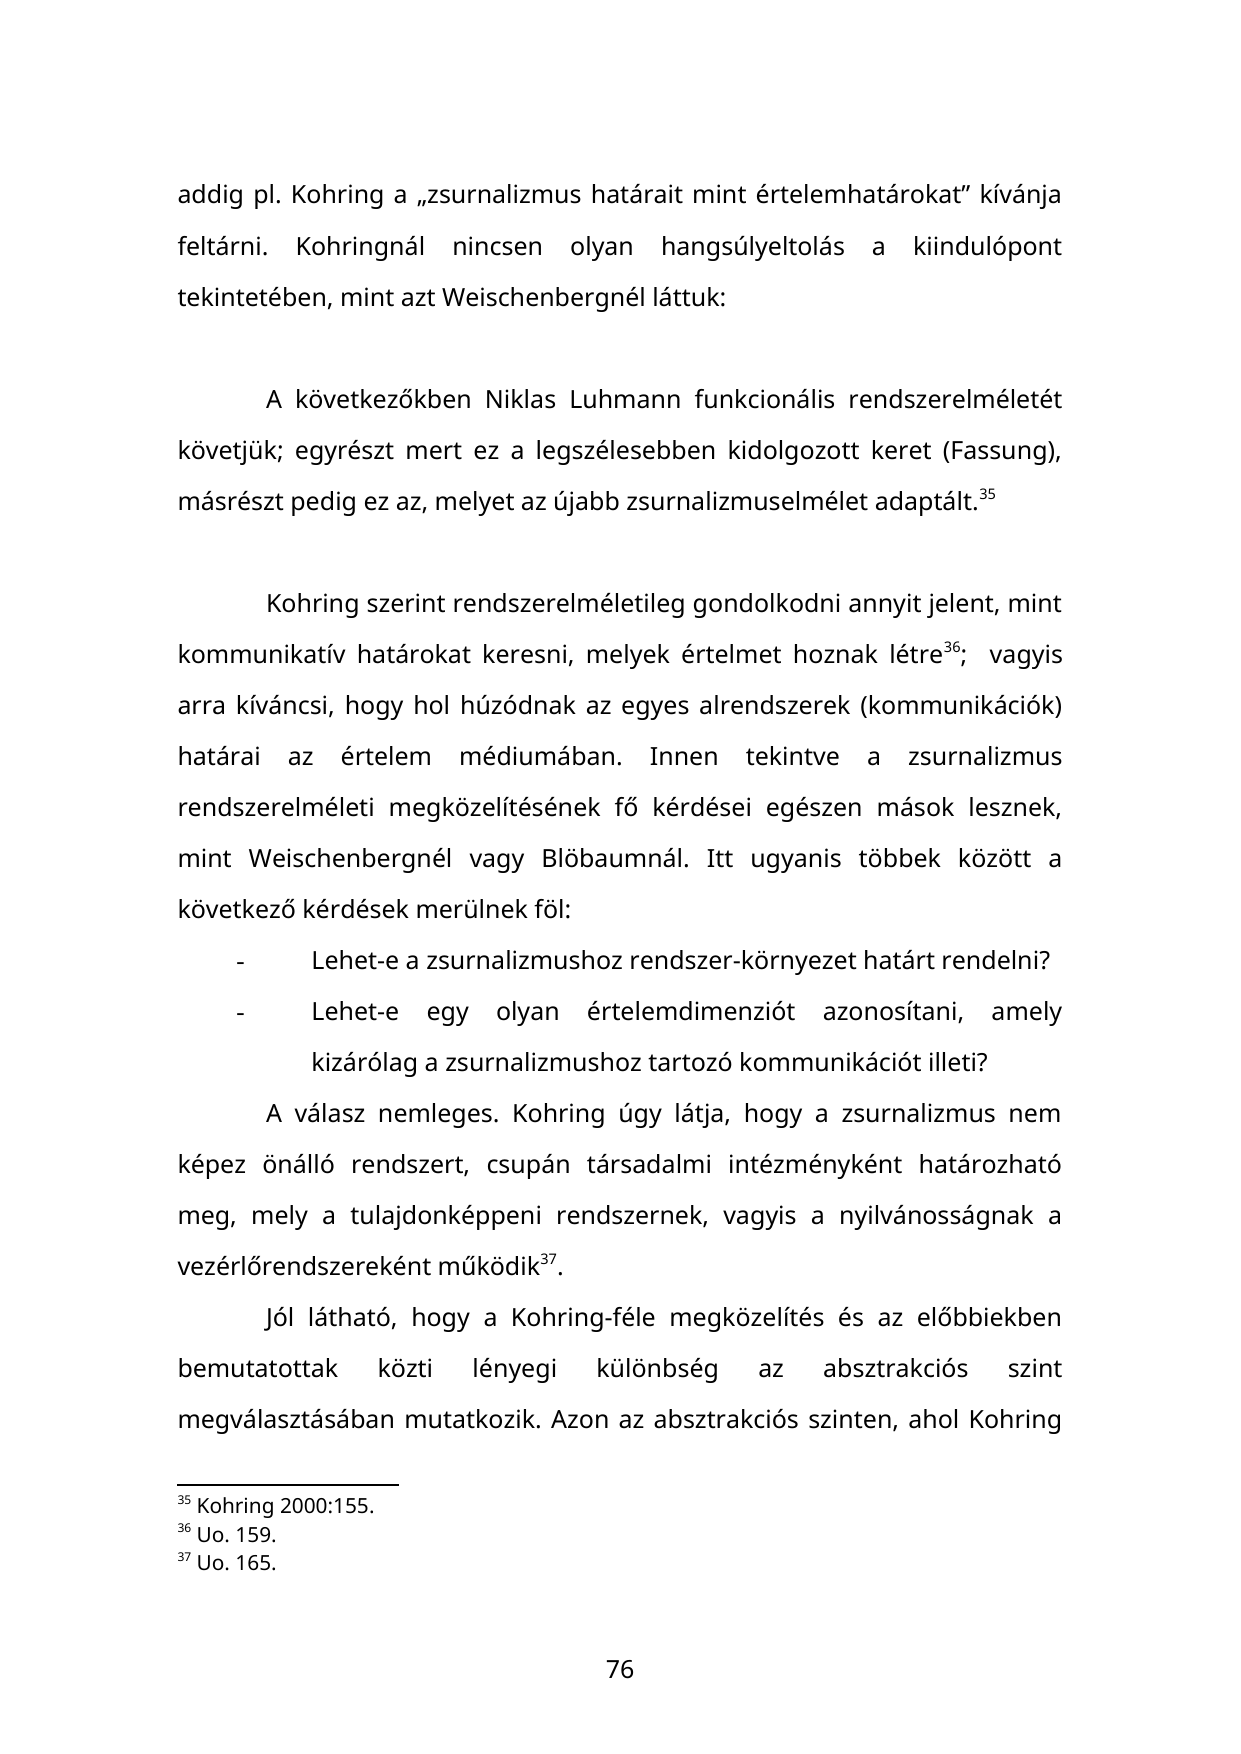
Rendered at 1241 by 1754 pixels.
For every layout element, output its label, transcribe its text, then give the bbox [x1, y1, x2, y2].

text A következőkben Niklas Luhmann funkcionális rendszerelméletét követjük; egyrészt mert ez a legszélesebben kidolgozott keret (Fassung), másrészt pedig ez az, melyet az újabb zsurnalizmuselmélet adaptált. [177, 381, 1063, 517]
text Jól látható, hogy a Kohring-féle megközelítés és az előbbiekben bemutatottak közti lényegi különbség az absztrakciós szint megválasztásában mutatkozik. Azon az absztrakciós szinten, ahol Kohring [177, 1300, 1063, 1436]
text addig pl. Kohring a „zsurnalizmus határait mint értelemhatárokat” kívánja feltárni. Kohringnál nincsen olyan hangsúlyeltolás a kiindulópont tekintetében, mint azt Weischenbergnél láttuk: [177, 177, 1063, 313]
text Uo. 159. [177, 1520, 1063, 1548]
text A válasz nemleges. Kohring úgy látja, hogy a zsurnalizmus nem képez önálló rendszert, csupán társadalmi intézményként határozható meg, mely a tulajdonképpeni rendszernek, vagyis a nyilvánosságnak a vezérlőrendszereként működik. [177, 1096, 1063, 1283]
text Kohring szerint rendszerelméletileg gondolkodni annyit jelent, mint kommunikatív határokat keresni, melyek értelmet hoznak létre; vagyis arra kíváncsi, hogy hol húzódnak az egyes alrendszerek (kommunikációk) határai az értelem médiumában. Innen tekintve a zsurnalizmus rendszerelméleti megközelítésének fő kérdései egészen mások lesznek, mint Weischenbergnél vagy Blöbaumnál. Itt ugyanis többek között a következő kérdések merülnek föl: [177, 586, 1063, 926]
text Uo. 165. [177, 1548, 1063, 1577]
text Kohring 2000:155. [177, 1491, 1063, 1520]
list Lehet-e a zsurnalizmushoz rendszer-környezet határt rendelni? [236, 943, 1063, 977]
list Lehet-e egy olyan értelemdimenziót azonosítani, amely kizárólag a zsurnalizmushoz tartozó kommunikációt illeti? [236, 994, 1063, 1079]
